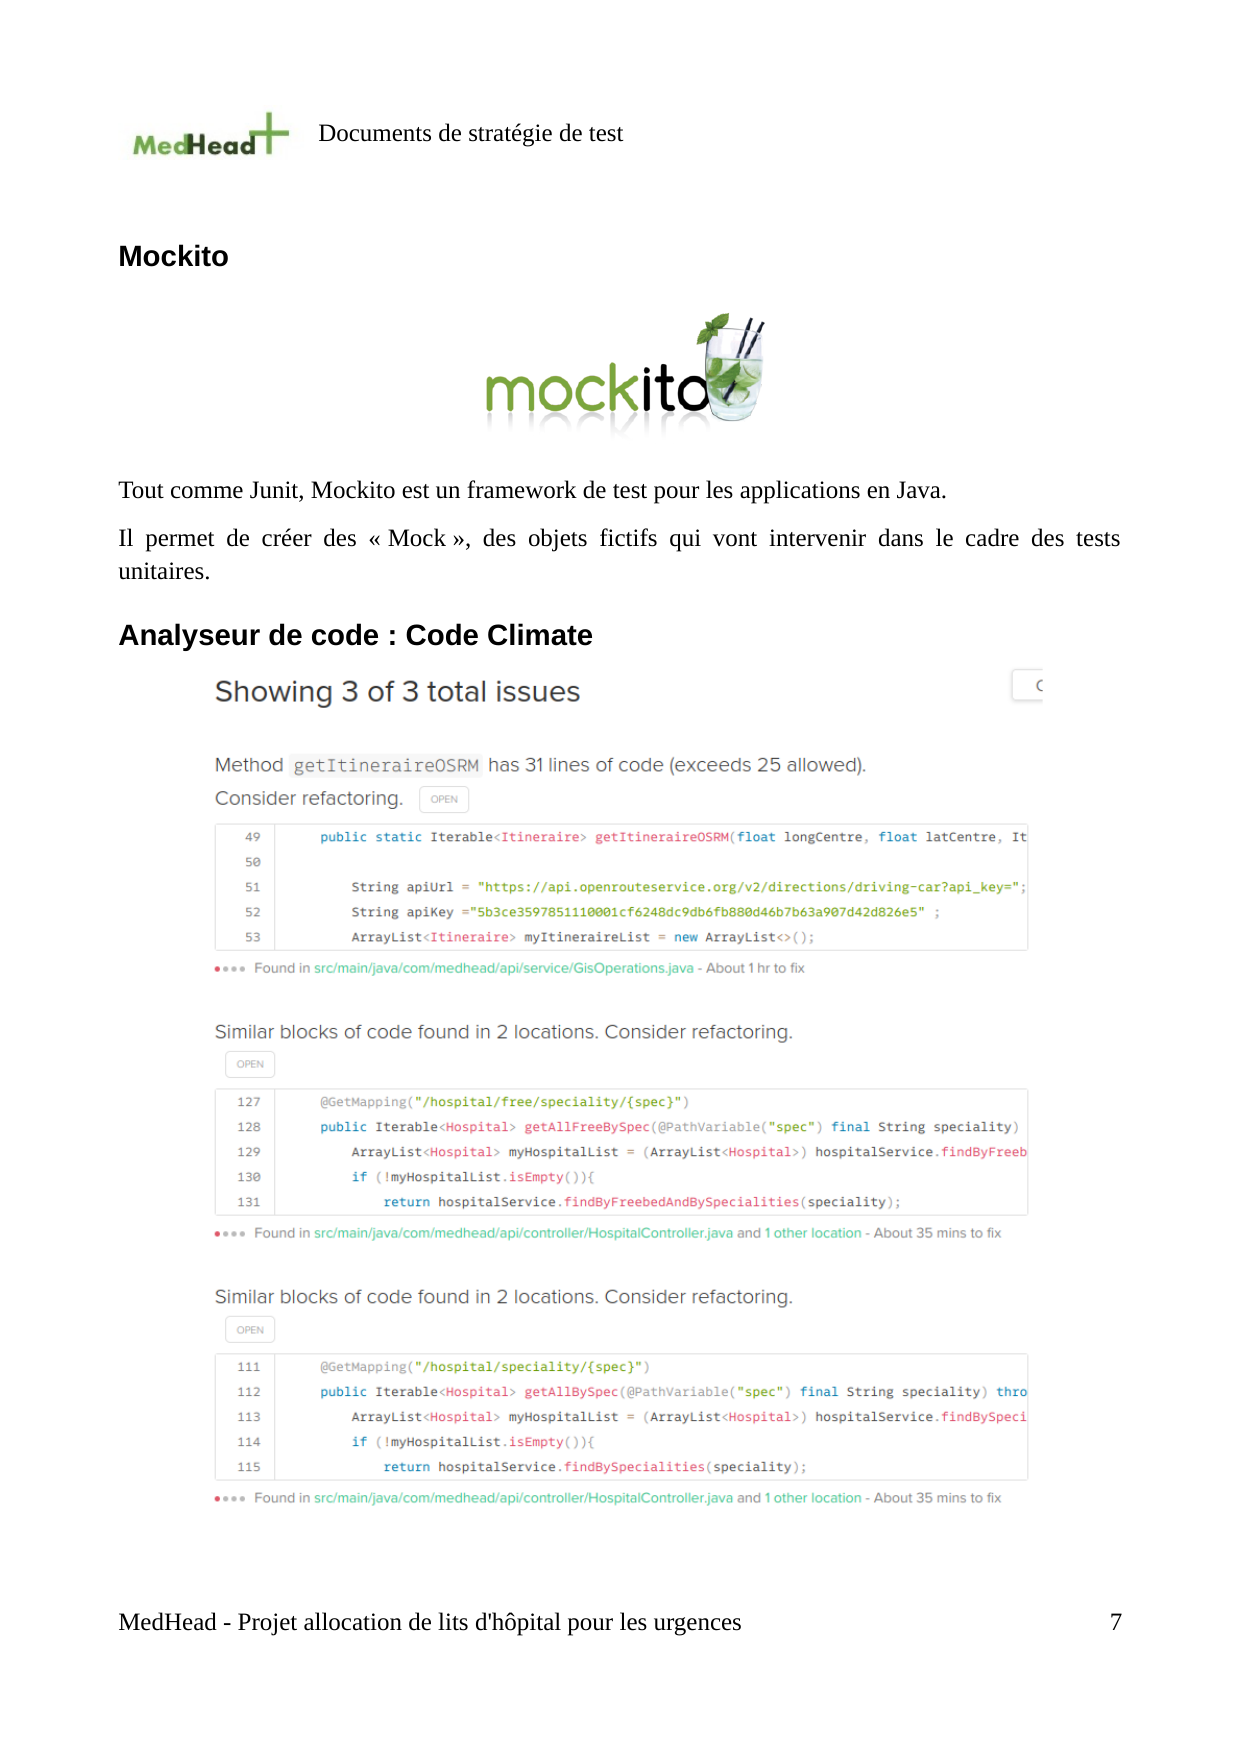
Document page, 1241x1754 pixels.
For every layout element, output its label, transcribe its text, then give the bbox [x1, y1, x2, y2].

subtitle Mockito [118, 238, 1122, 272]
picture [456, 291, 795, 461]
picture [118, 105, 305, 160]
text Il permet de créer des « Mock », des objets fictifs qui vont intervenir dans le cadre des tests unitaires. [118, 523, 1122, 584]
picture [197, 664, 1043, 1515]
text Tout comme Junit, Mockito est un framework de test pour les applications en Java. [118, 475, 1122, 504]
subtitle Analyseur de code : Code Climate [118, 618, 1122, 652]
